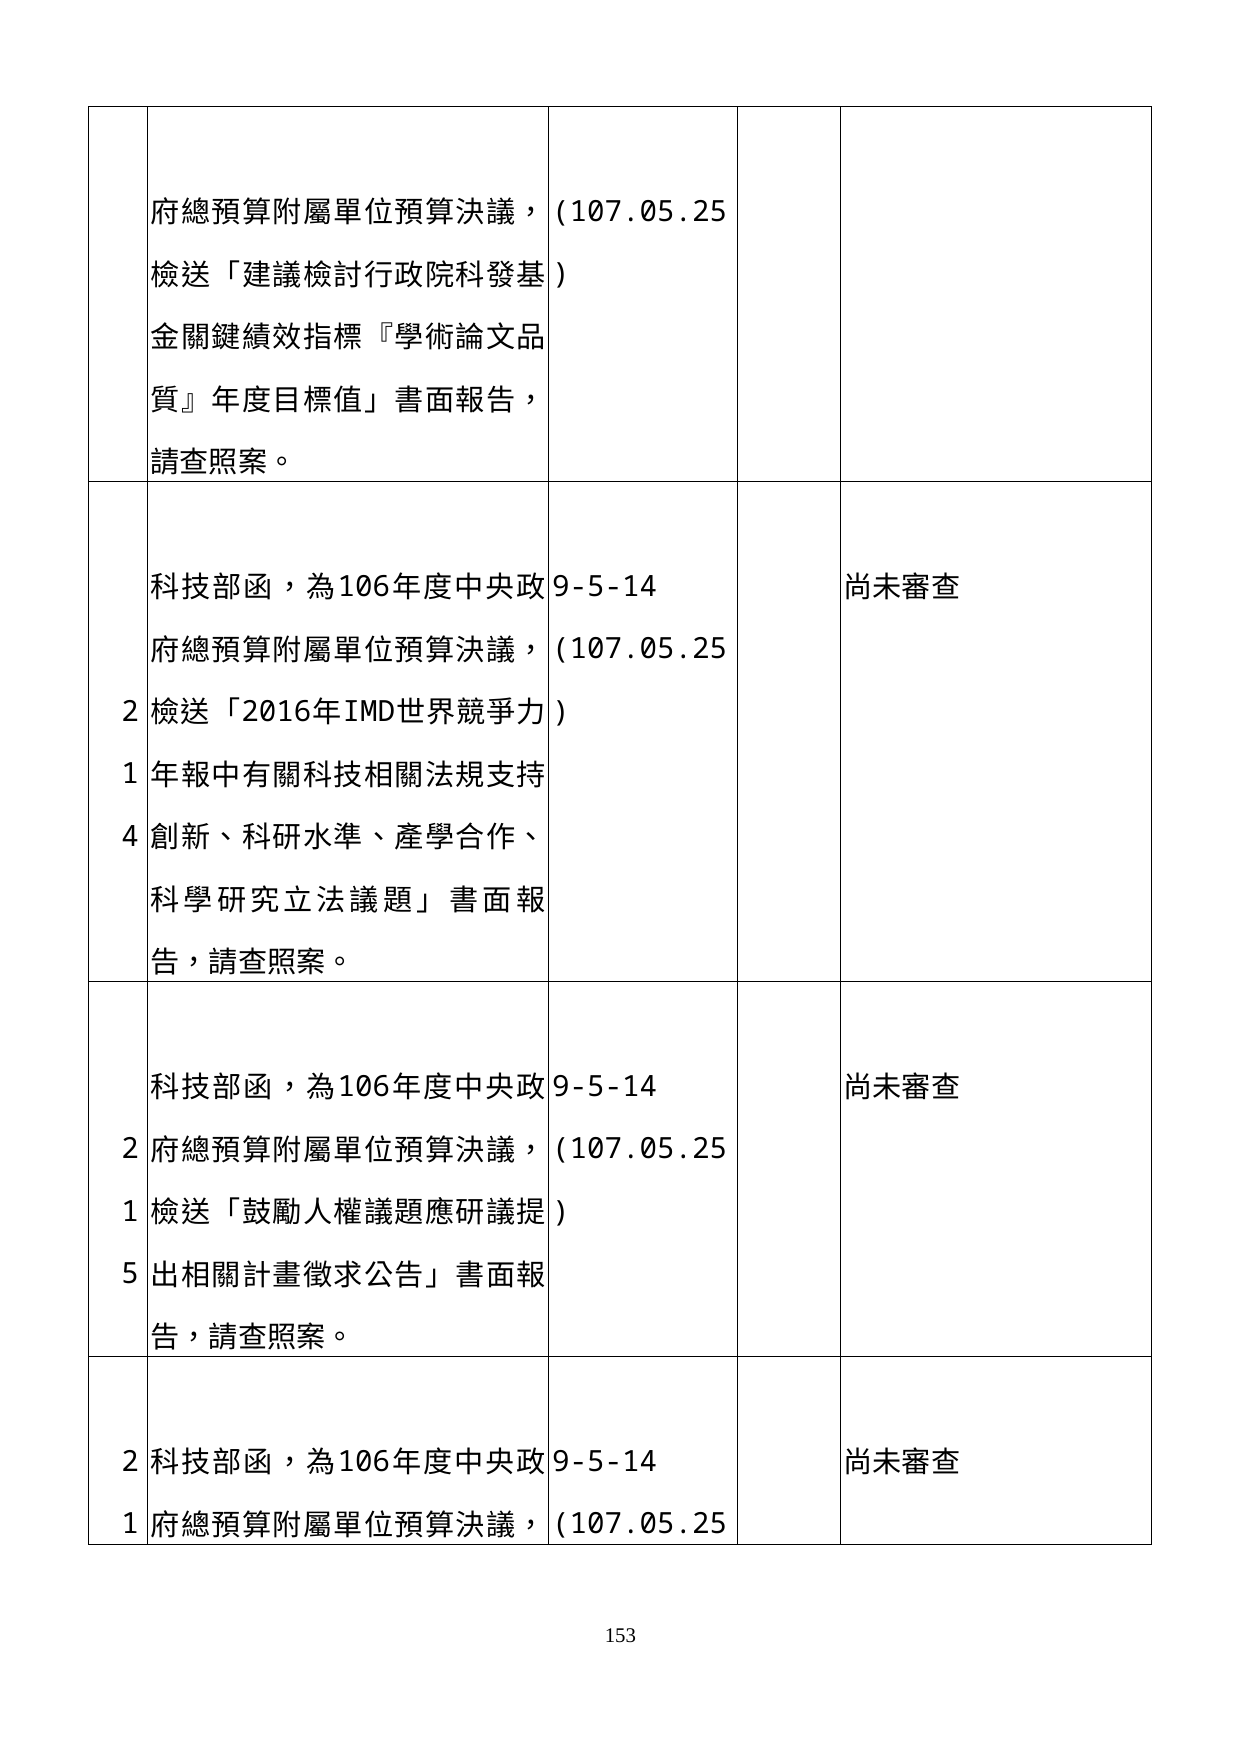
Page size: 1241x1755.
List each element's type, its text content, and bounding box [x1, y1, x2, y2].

table_cell 科技部函，為106年度中央政府總預算附屬單位預算決議， [148, 1357, 548, 1543]
table_cell [738, 107, 840, 481]
table_cell 尚未審查 [841, 982, 1151, 1356]
table_cell 科技部函，為106年度中央政府總預算附屬單位預算決議，檢送「2016年IMD世界競爭力年報中有關科技相關法規支持創新、科研水準、產學合作、科學研究立法議題」書面報告，請查照案。 [148, 482, 548, 981]
table_cell 科技部函，為106年度中央政府總預算附屬單位預算決議，檢送「鼓勵人權議題應研議提出相關計畫徵求公告」書面報告，請查照案。 [148, 982, 548, 1356]
table_cell 尚未審查 [841, 1357, 1151, 1543]
table_cell [89, 107, 147, 481]
table_cell 尚未審查 [841, 482, 1151, 981]
table_cell 9-5-14 (107.05.25) [549, 982, 737, 1356]
table_cell [89, 982, 147, 1356]
table_cell 府總預算附屬單位預算決議，檢送「建議檢討行政院科發基金關鍵績效指標『學術論文品質』年度目標值」書面報告，請查照案。 [148, 107, 548, 481]
table_cell 9-5-14 (107.05.25 [549, 1357, 737, 1543]
table_cell (107.05.25) [549, 107, 737, 481]
table_cell [738, 482, 840, 981]
table_cell [738, 982, 840, 1356]
table_cell [89, 1357, 147, 1543]
table_cell 9-5-14 (107.05.25) [549, 482, 737, 981]
table_cell [738, 1357, 840, 1543]
table_cell [841, 107, 1151, 481]
table_cell [89, 482, 147, 981]
